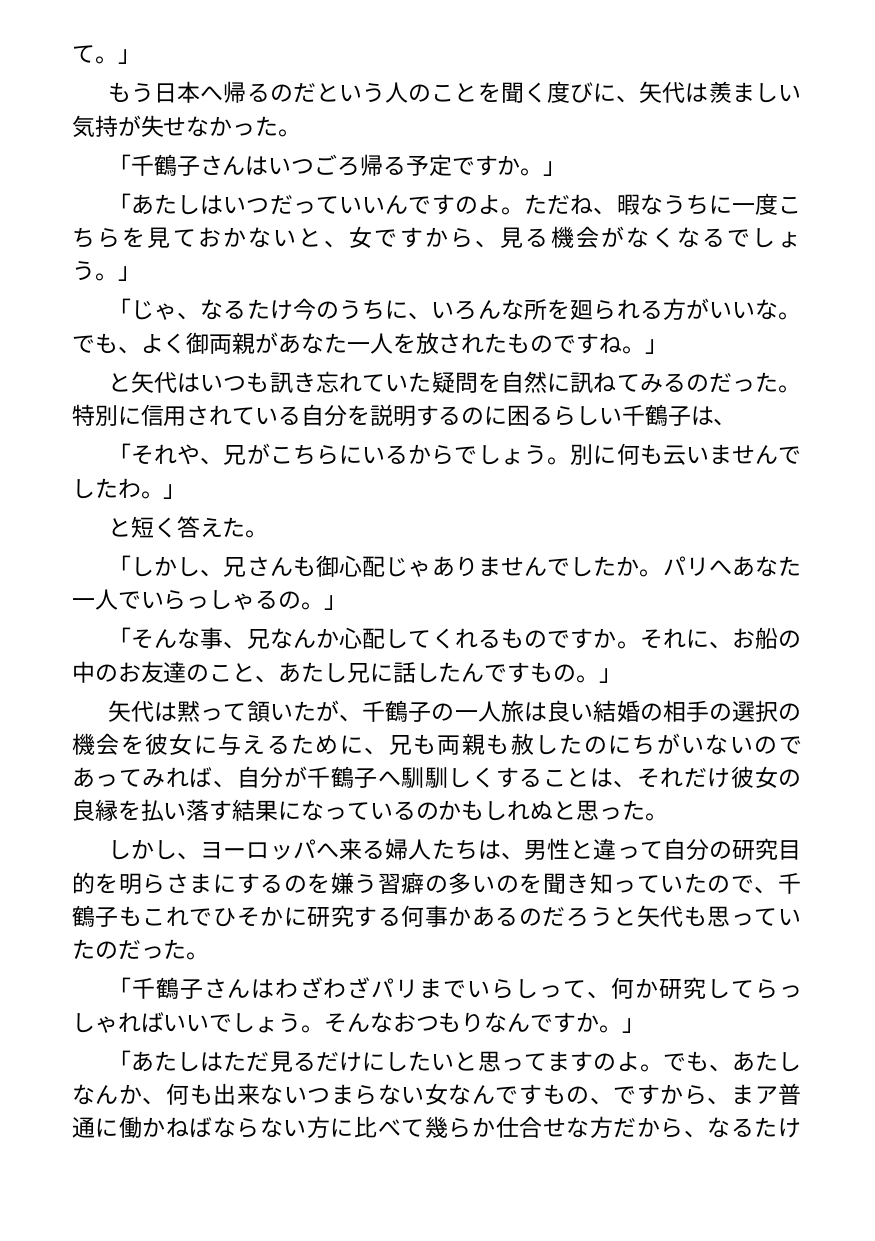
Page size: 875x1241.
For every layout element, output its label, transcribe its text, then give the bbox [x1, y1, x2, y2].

text 「あたしはいつだっていいんですのよ。ただね、暇なうちに一度こちらを見ておかないと、女ですから、見る機会がなくなるでしょう。」 [72, 187, 802, 286]
text 矢代は黙って頷いたが、千鶴子の一人旅は良い結婚の相手の選択の機会を彼女に与えるために、兄も両親も赦したのにちがいないのであってみれば、自分が千鶴子へ馴馴しくすることは、それだけ彼女の良縁を払い落す結果になっているのかもしれぬと思った。 [72, 693, 802, 826]
text 「じゃ、なるたけ今のうちに、いろんな所を廻られる方がいいな。でも、よく御両親があなた一人を放されたものですね。」 [72, 292, 802, 359]
text 「それや、兄がこちらにいるからでしょう。別に何も云いませんでしたわ。」 [72, 437, 802, 504]
text と短く答えた。 [72, 509, 802, 543]
text 「あたしはただ見るだけにしたいと思ってますのよ。でも、あたしなんか、何も出来ないつまらない女なんですもの、ですから、まア普通に働かねばならない方に比べて幾らか仕合せな方だから、なるたけ [72, 1044, 802, 1143]
text て。」 [72, 36, 802, 69]
text 「千鶴子さんはいつごろ帰る予定ですか。」 [72, 148, 802, 181]
text しかし、ヨーロッパへ来る婦人たちは、男性と違って自分の研究目的を明らさまにするのを嫌う習癖の多いのを聞き知っていたので、千鶴子もこれでひそかに研究する何事かあるのだろうと矢代も思っていたのだった。 [72, 832, 802, 965]
text もう日本へ帰るのだという人のことを聞く度びに、矢代は羨ましい気持が失せなかった。 [72, 75, 802, 142]
text 「そんな事、兄なんか心配してくれるものですか。それに、お船の中のお友達のこと、あたし兄に話したんですもの。」 [72, 621, 802, 688]
text と矢代はいつも訊き忘れていた疑問を自然に訊ねてみるのだった。特別に信用されている自分を説明するのに困るらしい千鶴子は、 [72, 365, 802, 431]
text 「千鶴子さんはわざわざパリまでいらしって、何か研究してらっしゃればいいでしょう。そんなおつもりなんですか。」 [72, 971, 802, 1038]
text 「しかし、兄さんも御心配じゃありませんでしたか。パリへあなた一人でいらっしゃるの。」 [72, 549, 802, 615]
